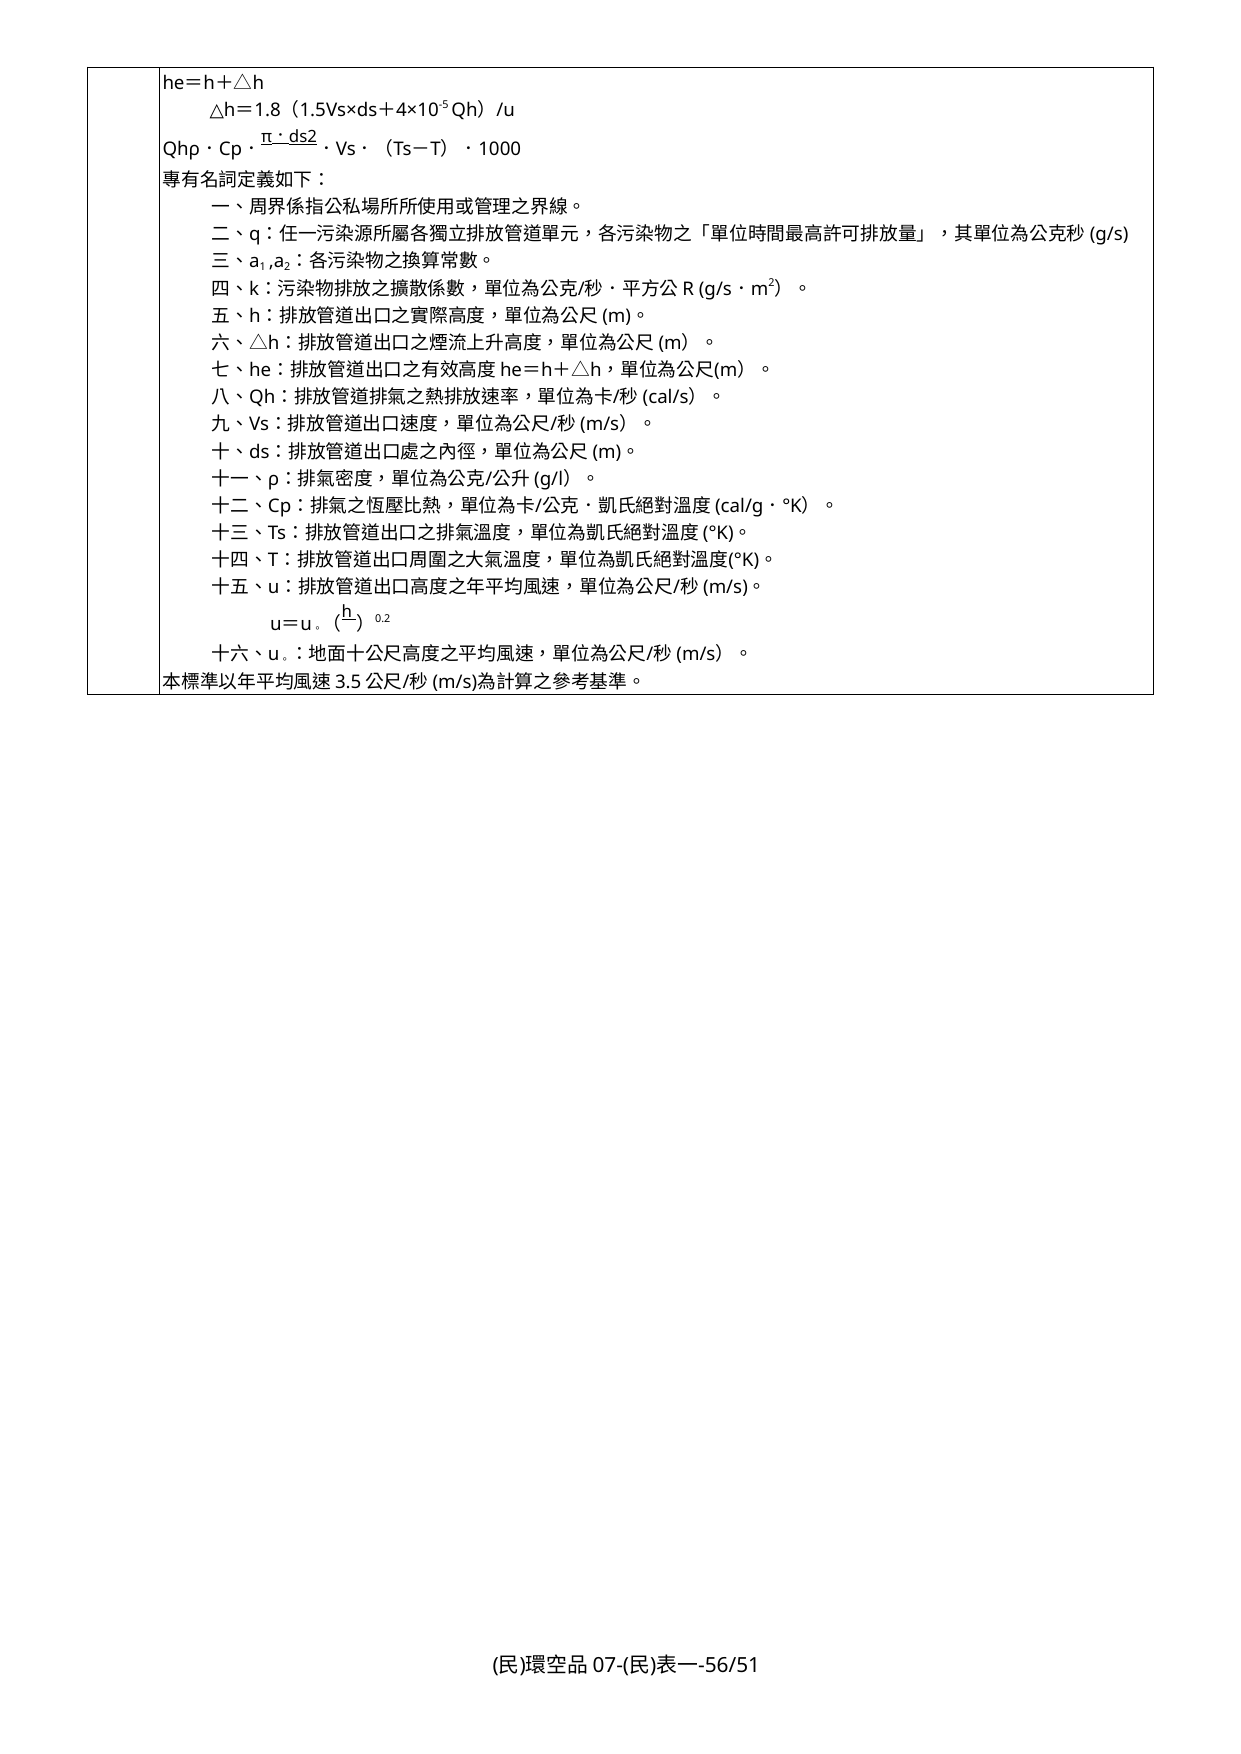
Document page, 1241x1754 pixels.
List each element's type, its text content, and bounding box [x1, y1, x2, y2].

table_cell he＝h＋△h △h＝1.8（1.5Vs×ds＋4×10-5 Qh）/u Qhρ．Cp．π．ds2．Vs．（Ts－T）．1000 專有名詞定義如下： 一、周界係指公私場所所使用或管理之界線。 二、q：任一污染源所屬各獨立排放管道單元，各污染物之「單位時間最高許可排放量」，其單位為公克秒 (g/s) 三、a1 ,a2：各污染物之換算常數。 四、k：污染物排放之擴散係數，單位為公克/秒．平方公R (g/s．m2）。 五、h：排放管道出口之實際高度，單位為公尺 (m)。 六、△h：排放管道出口之煙流上升高度，單位為公尺 (m）。 七、he：排放管道出口之有效高度he＝h＋△h，單位為公尺(m）。 八、Qh：排放管道排氣之熱排放速率，單位為卡/秒 (cal/s）。 九、Vs：排放管道出口速度，單位為公尺/秒 (m/s）。 十、ds：排放管道出口處之內徑，單位為公尺 (m)。 十一、ρ：排氣密度，單位為公克/公升 (g/l）。 十二、Cp：排氣之恆壓比熱，單位為卡/公克．凱氏絕對溫度 (cal/g．°K）。 十三、Ts：排放管道出口之排氣溫度，單位為凱氏絕對溫度 (°K)。 十四、T：排放管道出口周圍之大氣溫度，單位為凱氏絕對溫度(°K)。 十五、u：排放管道出口高度之年平均風速，單位為公尺/秒 (m/s)。 u＝u。（h ）0.2 十六、u。：地面十公尺高度之平均風速，單位為公尺/秒 (m/s）。 本標準以年平均風速3.5公尺/秒 (m/s)為計算之參考基準。 [160, 68, 1153, 693]
table_cell [88, 68, 159, 693]
